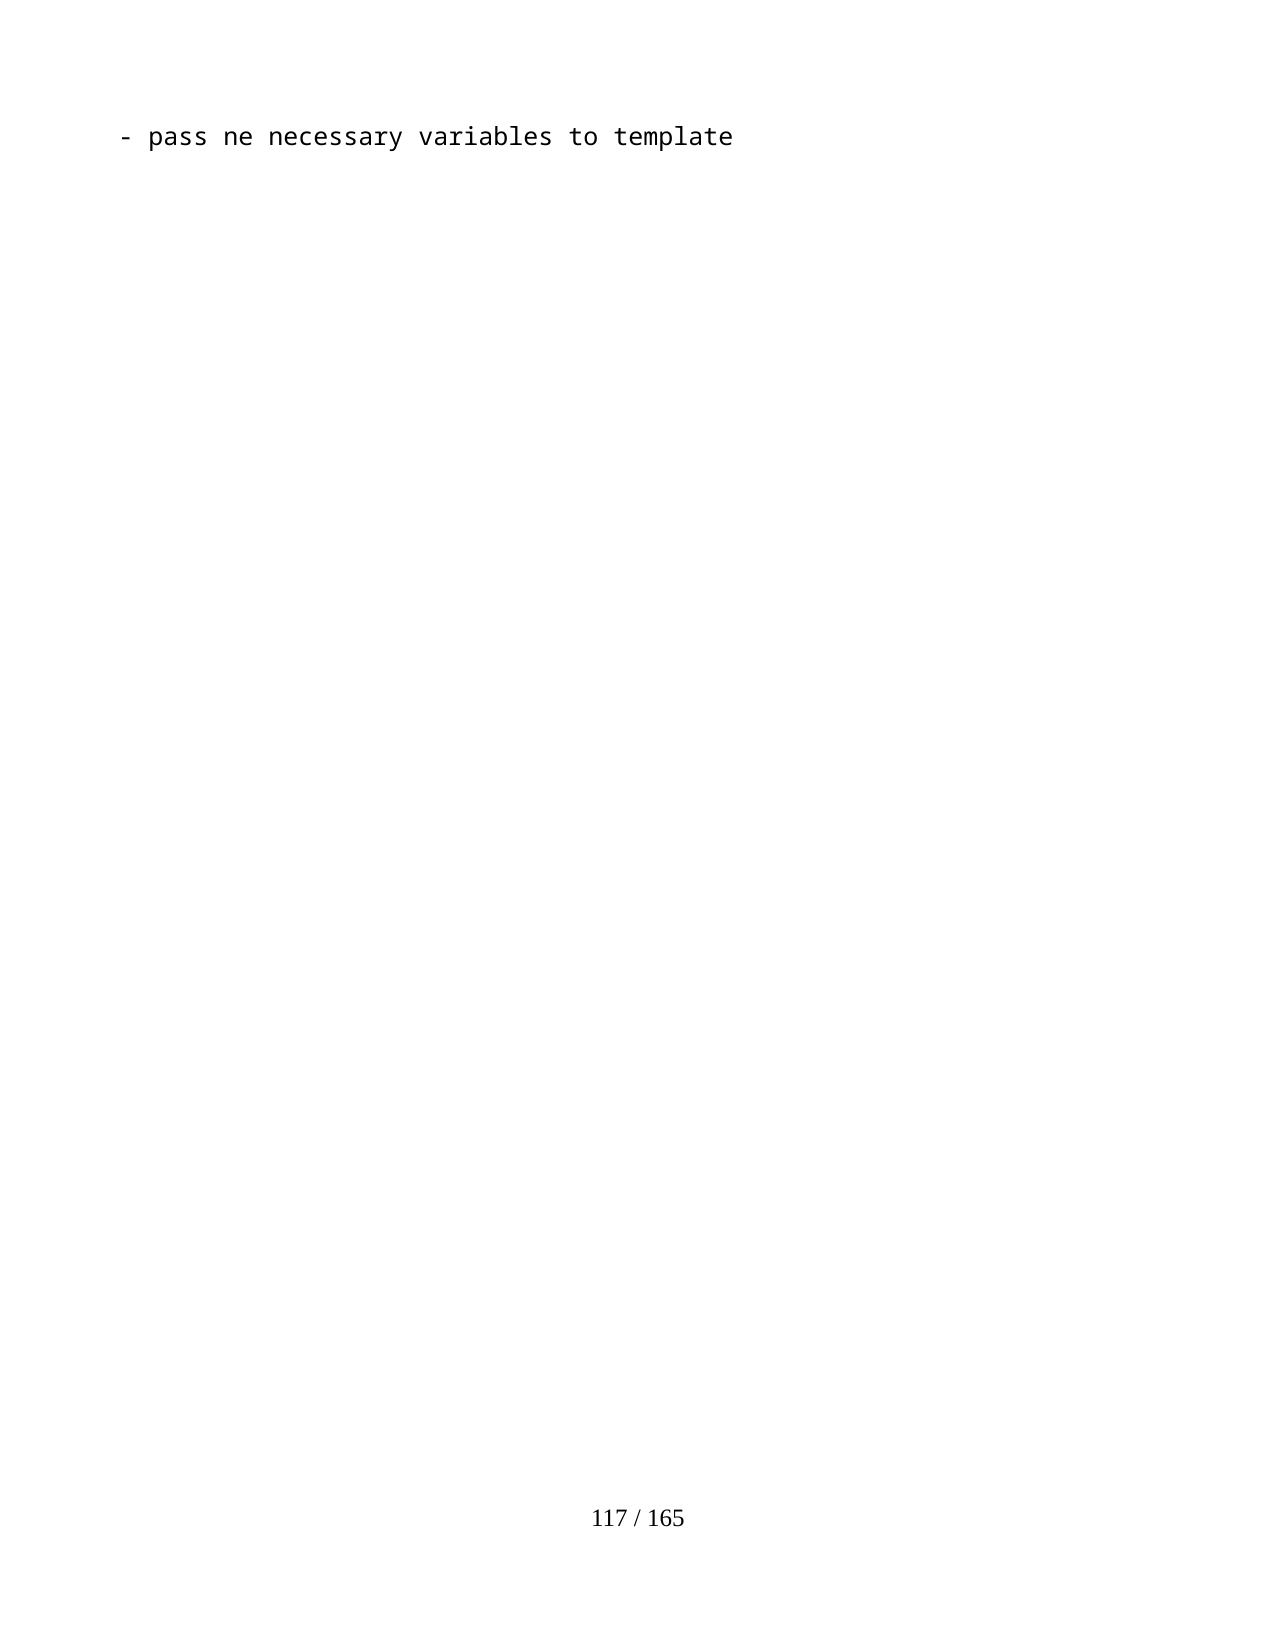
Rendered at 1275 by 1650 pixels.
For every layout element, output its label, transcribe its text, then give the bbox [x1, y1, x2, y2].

text - pass ne necessary variables to template [118, 118, 1157, 152]
